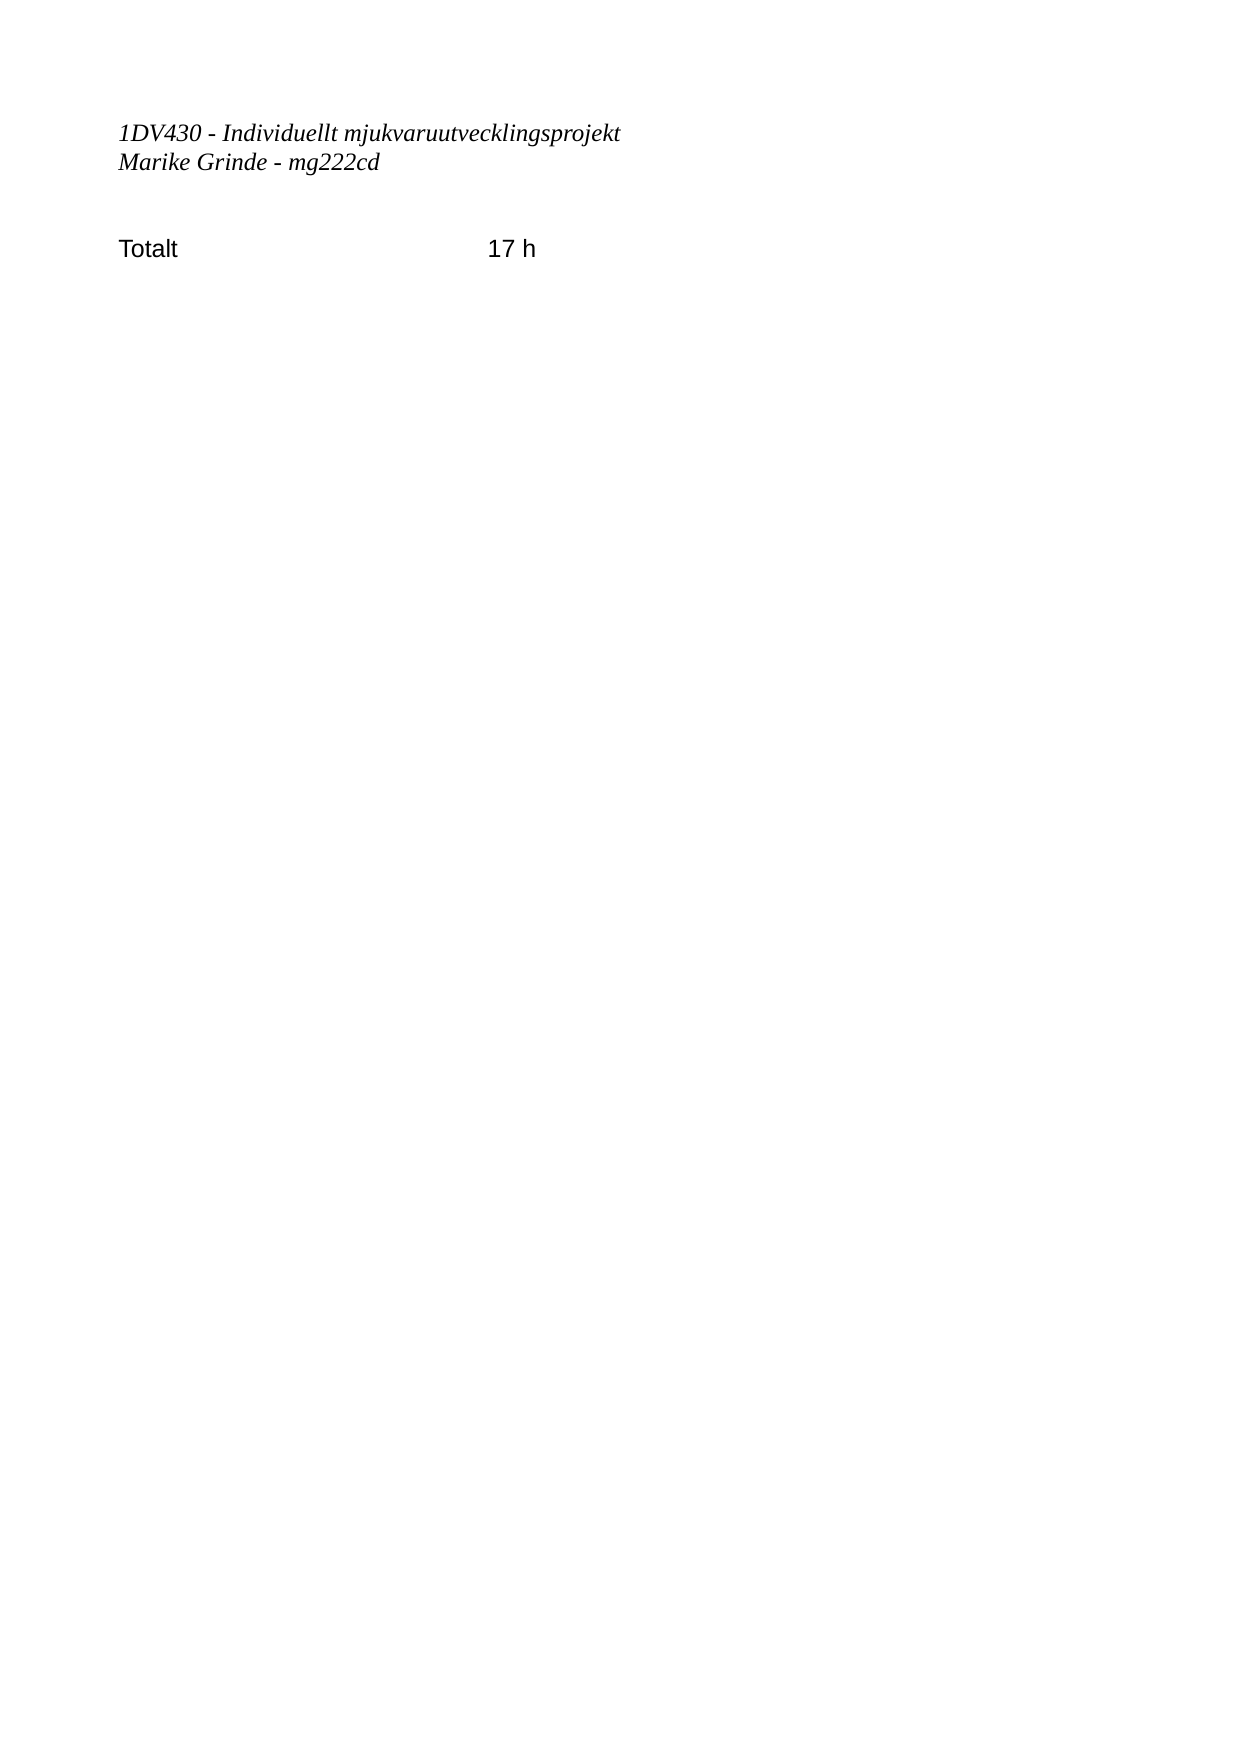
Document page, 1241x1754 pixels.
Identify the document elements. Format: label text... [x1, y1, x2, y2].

text Totalt 17 h [118, 234, 1122, 263]
